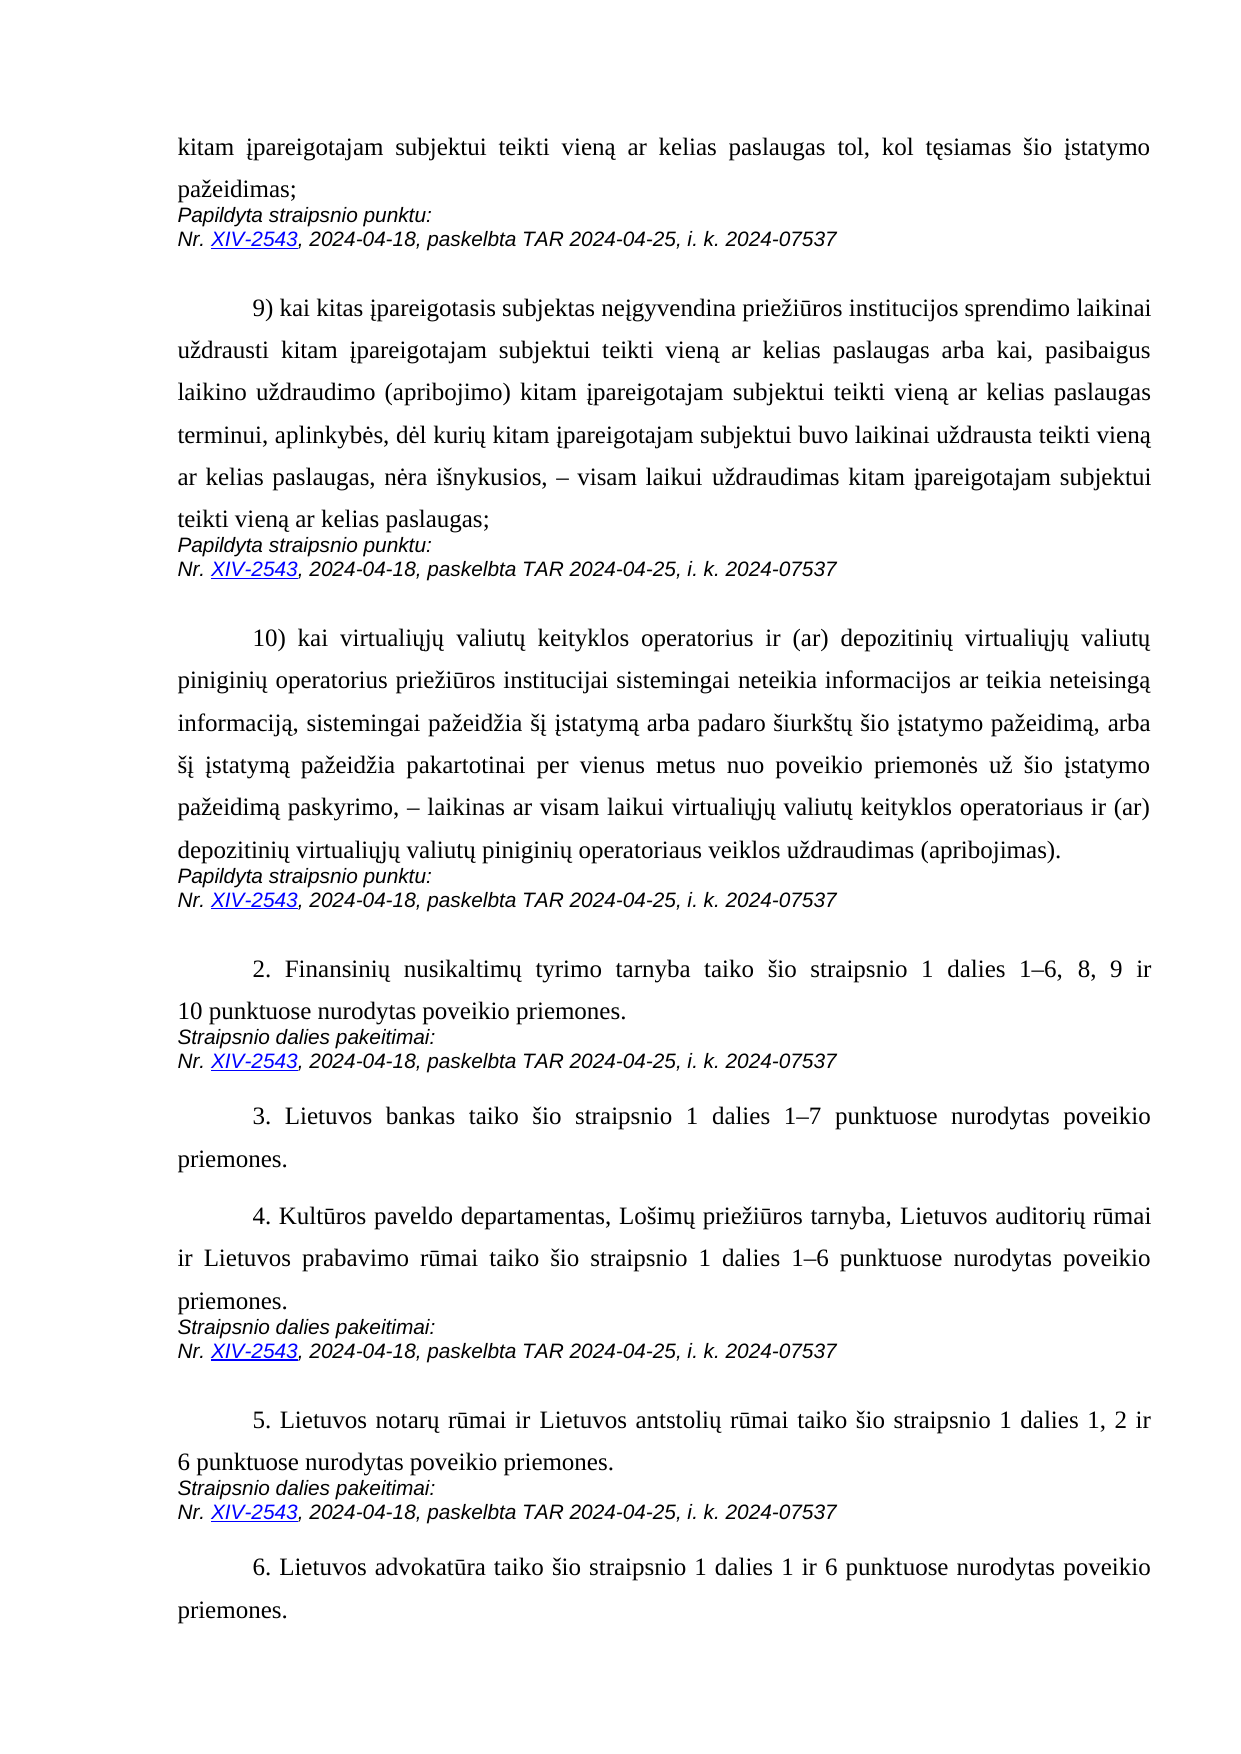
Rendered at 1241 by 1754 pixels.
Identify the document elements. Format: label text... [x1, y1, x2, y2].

text Papildyta straipsnio punktu: [177, 863, 1152, 887]
text Nr. XIV-2543, 2024-04-18, paskelbta TAR 2024-04-25, i. k. 2024-07537 [177, 227, 1152, 251]
text Nr. XIV-2543, 2024-04-18, paskelbta TAR 2024-04-25, i. k. 2024-07537 [177, 887, 1152, 911]
text Straipsnio dalies pakeitimai: [177, 1314, 1152, 1338]
text Papildyta straipsnio punktu: [177, 533, 1152, 557]
text Nr. XIV-2543, 2024-04-18, paskelbta TAR 2024-04-25, i. k. 2024-07537 [177, 1500, 1152, 1524]
text 3. Lietuvos bankas taiko šio straipsnio 1 dalies 1–7 punktuose nurodytas poveikio priemones. [177, 1101, 1152, 1173]
text Nr. XIV-2543, 2024-04-18, paskelbta TAR 2024-04-25, i. k. 2024-07537 [177, 557, 1152, 581]
text 4. Kultūros paveldo departamentas, Lošimų priežiūros tarnyba, Lietuvos auditorių rūmai ir Lietuvos prabavimo rūmai taiko šio straipsnio 1 dalies 1–6 punktuose nurodytas poveikio priemones. [177, 1188, 1152, 1314]
text 6. Lietuvos advokatūra taiko šio straipsnio 1 dalies 1 ir 6 punktuose nurodytas poveikio priemones. [177, 1552, 1152, 1624]
text Straipsnio dalies pakeitimai: [177, 1476, 1152, 1500]
text Papildyta straipsnio punktu: [177, 203, 1152, 227]
text Nr. XIV-2543, 2024-04-18, paskelbta TAR 2024-04-25, i. k. 2024-07537 [177, 1338, 1152, 1362]
text 10) kai virtualiųjų valiutų keityklos operatorius ir (ar) depozitinių virtualiųjų valiutų piniginių operatorius priežiūros institucijai sistemingai neteikia informacijos ar teikia neteisingą informaciją, sistemingai pažeidžia šį įstatymą arba padaro šiurkštų šio įstatymo pažeidimą, arba šį įstatymą pažeidžia pakartotinai per vienus metus nuo poveikio priemonės už šio įstatymo pažeidimą paskyrimo, – laikinas ar visam laikui virtualiųjų valiutų keityklos operatoriaus ir (ar) depozitinių virtualiųjų valiutų piniginių operatoriaus veiklos uždraudimas (apribojimas). [177, 610, 1152, 863]
text 2. Finansinių nusikaltimų tyrimo tarnyba taiko šio straipsnio 1 dalies 1–6, 8, 9 ir 10 punktuose nurodytas poveikio priemones. [177, 940, 1152, 1025]
text Straipsnio dalies pakeitimai: [177, 1025, 1152, 1049]
text kitam įpareigotajam subjektui teikti vieną ar kelias paslaugas tol, kol tęsiamas šio įstatymo pažeidimas; [177, 118, 1152, 203]
text Nr. XIV-2543, 2024-04-18, paskelbta TAR 2024-04-25, i. k. 2024-07537 [177, 1049, 1152, 1073]
text 5. Lietuvos notarų rūmai ir Lietuvos antstolių rūmai taiko šio straipsnio 1 dalies 1, 2 ir 6 punktuose nurodytas poveikio priemones. [177, 1391, 1152, 1476]
text 9) kai kitas įpareigotasis subjektas neįgyvendina priežiūros institucijos sprendimo laikinai uždrausti kitam įpareigotajam subjektui teikti vieną ar kelias paslaugas arba kai, pasibaigus laikino uždraudimo (apribojimo) kitam įpareigotajam subjektui teikti vieną ar kelias paslaugas terminui, aplinkybės, dėl kurių kitam įpareigotajam subjektui buvo laikinai uždrausta teikti vieną ar kelias paslaugas, nėra išnykusios, – visam laikui uždraudimas kitam įpareigotajam subjektui teikti vieną ar kelias paslaugas; [177, 279, 1152, 533]
